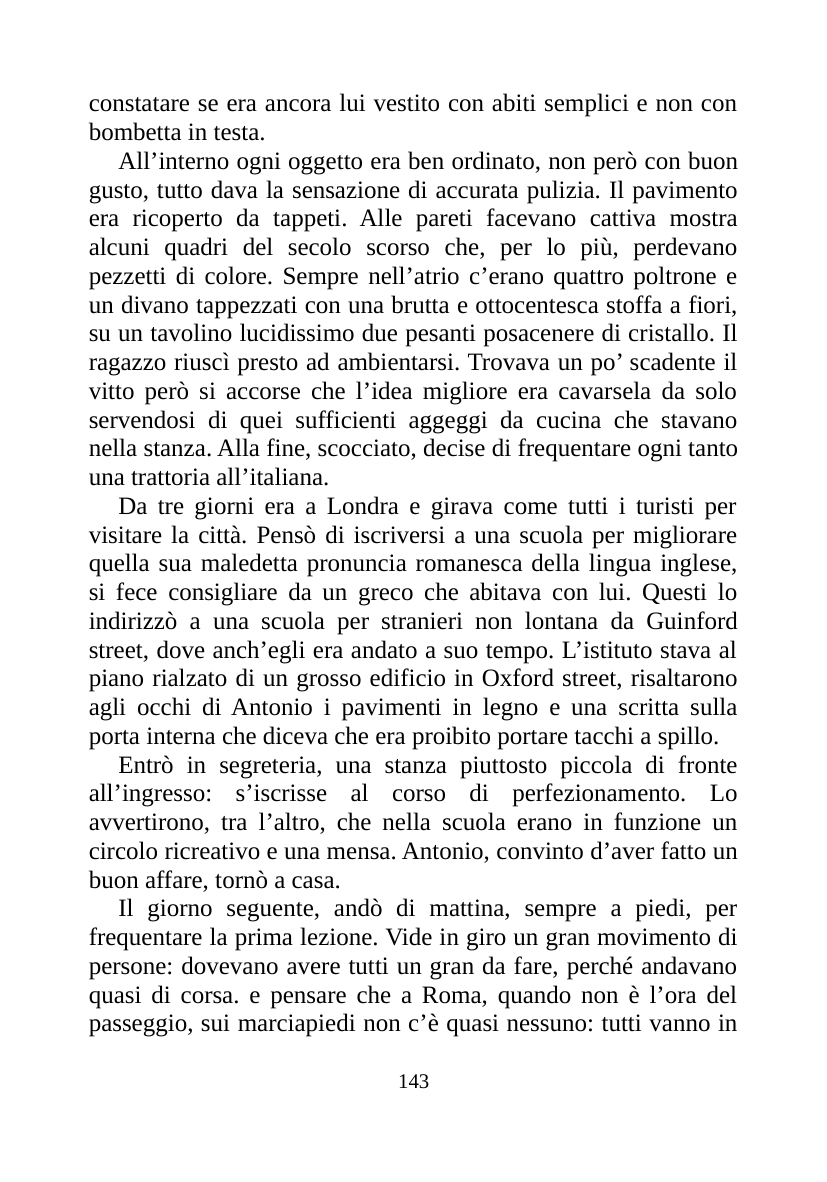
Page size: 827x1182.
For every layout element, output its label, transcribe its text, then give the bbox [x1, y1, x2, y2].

text Da tre giorni era a Londra e girava come tutti i turisti per visitare la città. Pensò di iscriversi a una scuola per migliorare quella sua maledetta pronuncia romanesca della lingua inglese, si fece consigliare da un greco che abitava con lui. Questi lo indirizzò a una scuola per stranieri non lontana da Guinford street, dove anch’egli era andato a suo tempo. L’istituto stava al piano rialzato di un grosso edificio in Oxford street, risaltarono agli occhi di Antonio i pavimenti in legno e una scritta sulla porta interna che diceva che era proibito portare tacchi a spillo. [88, 491, 738, 750]
text constatare se era ancora lui vestito con abiti semplici e non con bombetta in testa. [88, 88, 738, 146]
text All’interno ogni oggetto era ben ordinato, non però con buon gusto, tutto dava la sensazione di accurata pulizia. Il pavimento era ricoperto da tappeti. Alle pareti facevano cattiva mostra alcuni quadri del secolo scorso che, per lo più, perdevano pezzetti di colore. Sempre nell’atrio c’erano quattro poltrone e un divano tappezzati con una brutta e ottocentesca stoffa a fiori, su un tavolino lucidissimo due pesanti posacenere di cristallo. Il ragazzo riuscì presto ad ambientarsi. Trovava un po’ scadente il vitto però si accorse che l’idea migliore era cavarsela da solo servendosi di quei sufficienti aggeggi da cucina che stavano nella stanza. Alla fine, scocciato, decise di frequentare ogni tanto una trattoria all’italiana. [88, 146, 738, 491]
text Entrò in segreteria, una stanza piuttosto piccola di fronte all’ingresso: s’iscrisse al corso di perfezionamento. Lo avvertirono, tra l’altro, che nella scuola erano in funzione un circolo ricreativo e una mensa. Antonio, convinto d’aver fatto un buon affare, tornò a casa. [88, 750, 738, 893]
text Il giorno seguente, andò di mattina, sempre a piedi, per frequentare la prima lezione. Vide in giro un gran movimento di persone: dovevano avere tutti un gran da fare, perché andavano quasi di corsa. e pensare che a Roma, quando non è l’ora del passeggio, sui marciapiedi non c’è quasi nessuno: tutti vanno in [88, 893, 738, 1037]
